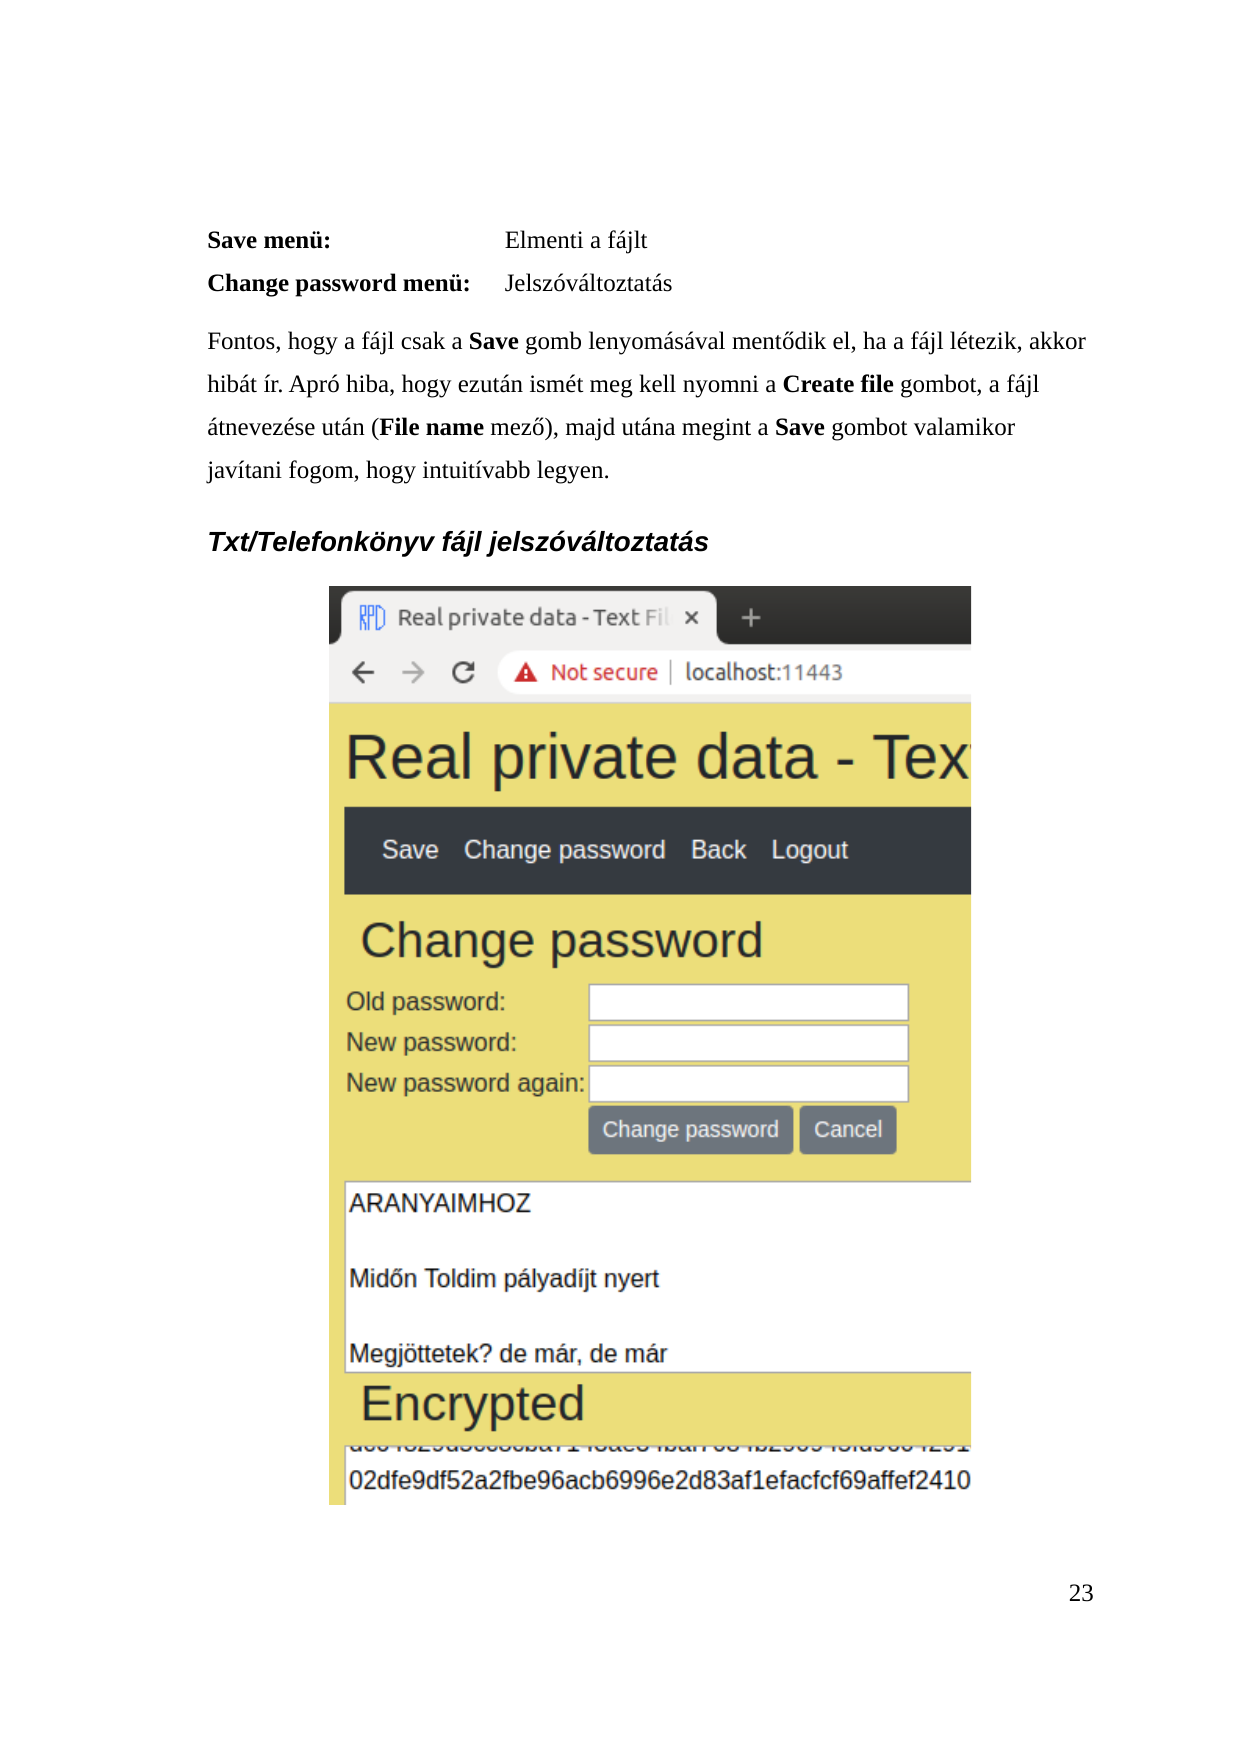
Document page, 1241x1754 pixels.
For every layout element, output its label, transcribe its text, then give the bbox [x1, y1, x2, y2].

subtitle Txt/Telefonkönyv fájl jelszóváltoztatás [207, 526, 1093, 558]
picture [329, 586, 972, 1505]
text Fontos, hogy a fájl csak a Save gomb lenyomásával mentődik el, ha a fájl létezik, akkor hibát ír. Apró hiba, hogy ezután ismét meg kell nyomni a Create file gombot, a fájl átnevezése után (File name mező), majd utána megint a Save gombot valamikor javítani fogom, hogy intuitívabb legyen. [207, 326, 1093, 484]
text Save menü: Elmenti a fájlt Change password menü: Jelszóváltoztatás [207, 225, 1093, 297]
